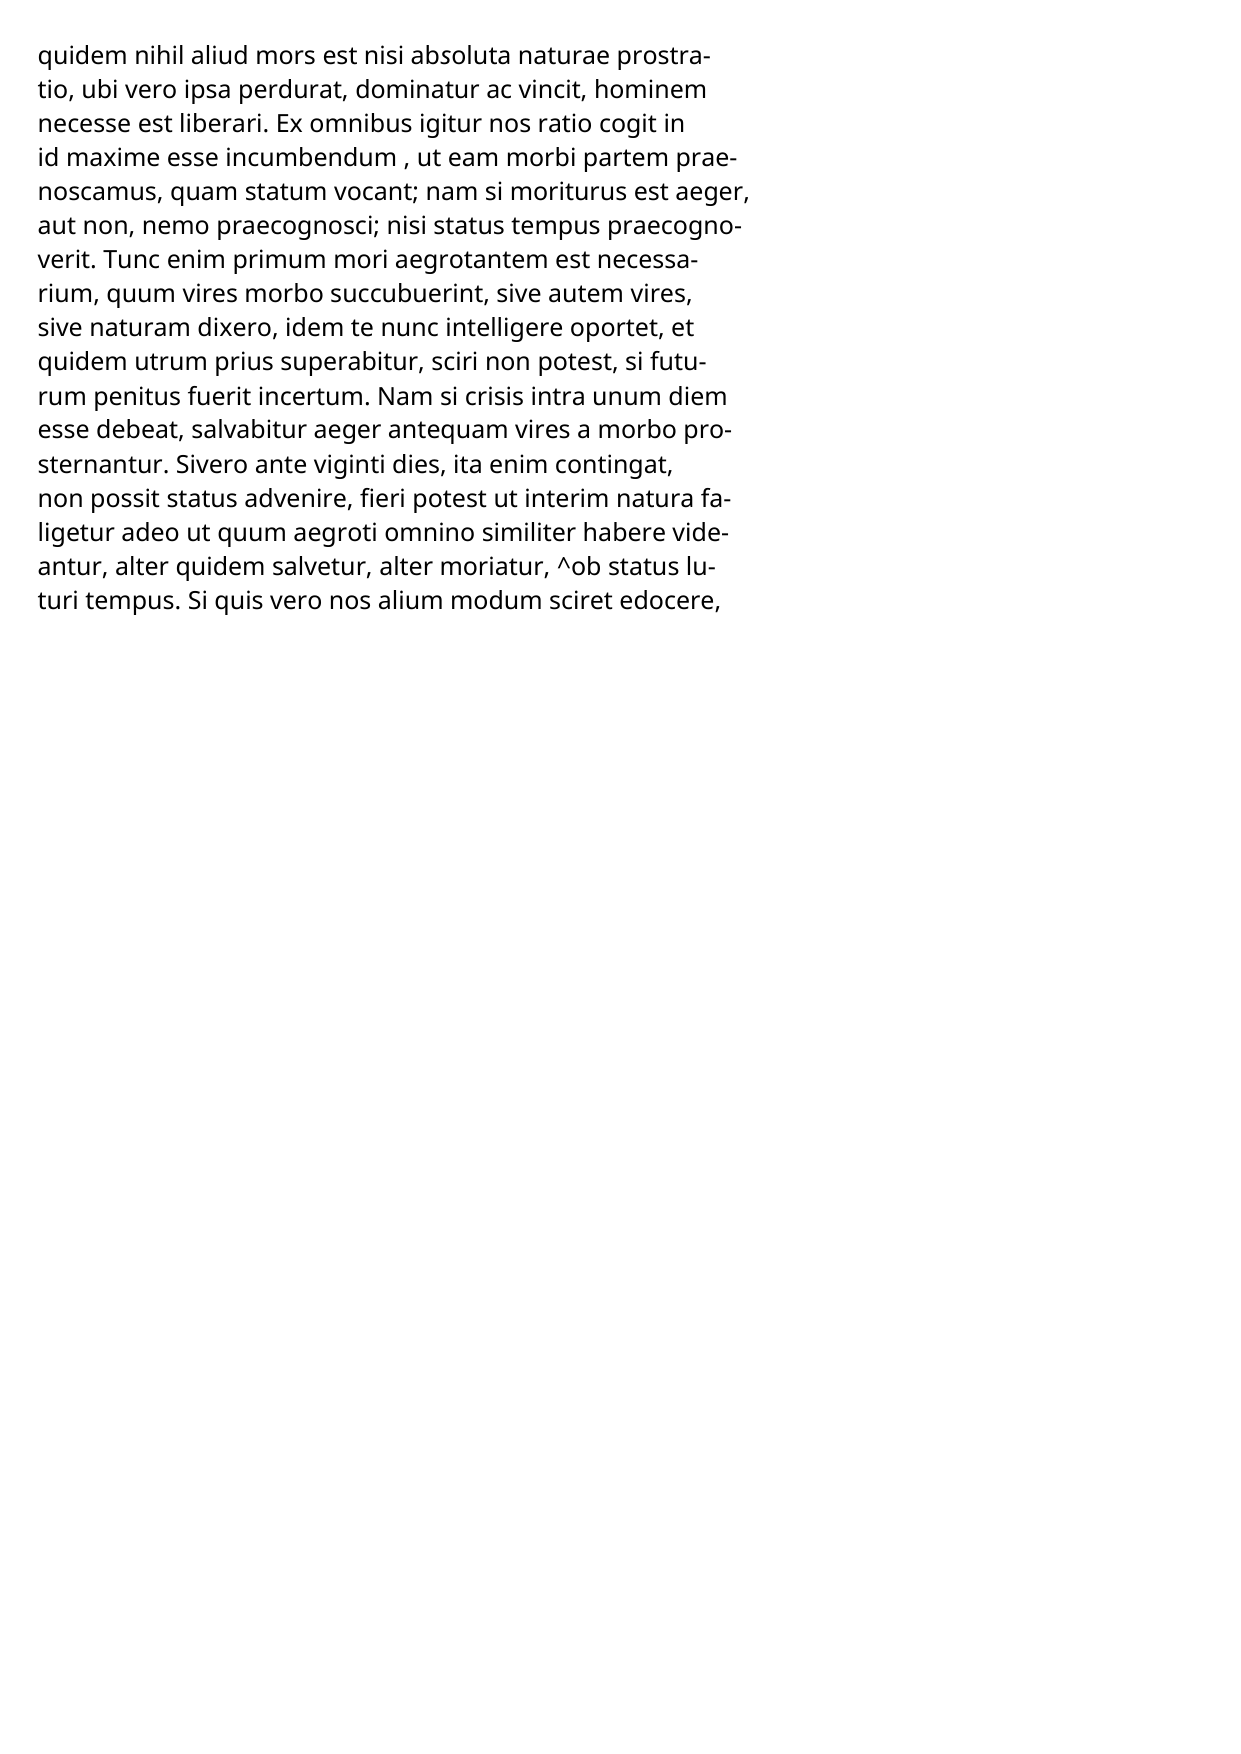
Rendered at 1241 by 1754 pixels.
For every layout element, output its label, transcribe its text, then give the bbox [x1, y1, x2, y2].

text quidem nihil aliud mors est nisi absoluta naturae prostra- tio, ubi vero ipsa perdurat, dominatur ac vincit, hominem necesse est liberari. Ex omnibus igitur nos ratio cogit in id maxime esse incumbendum , ut eam morbi partem prae- noscamus, quam statum vocant; nam si moriturus est aeger, aut non, nemo praecognosci; nisi status tempus praecogno- verit. Tunc enim primum mori aegrotantem est necessa- rium, quum vires morbo succubuerint, sive autem vires, sive naturam dixero, idem te nunc intelligere oportet, et quidem utrum prius superabitur, sciri non potest, si futu- rum penitus fuerit incertum. Nam si crisis intra unum diem esse debeat, salvabitur aeger antequam vires a morbo pro- sternantur. Sivero ante viginti dies, ita enim contingat, non possit status advenire, fieri potest ut interim natura fa- ligetur adeo ut quum aegroti omnino similiter habere vide- antur, alter quidem salvetur, alter moriatur, ^ob status lu- turi tempus. Si quis vero nos alium modum sciret edocere, [37, 37, 1203, 617]
